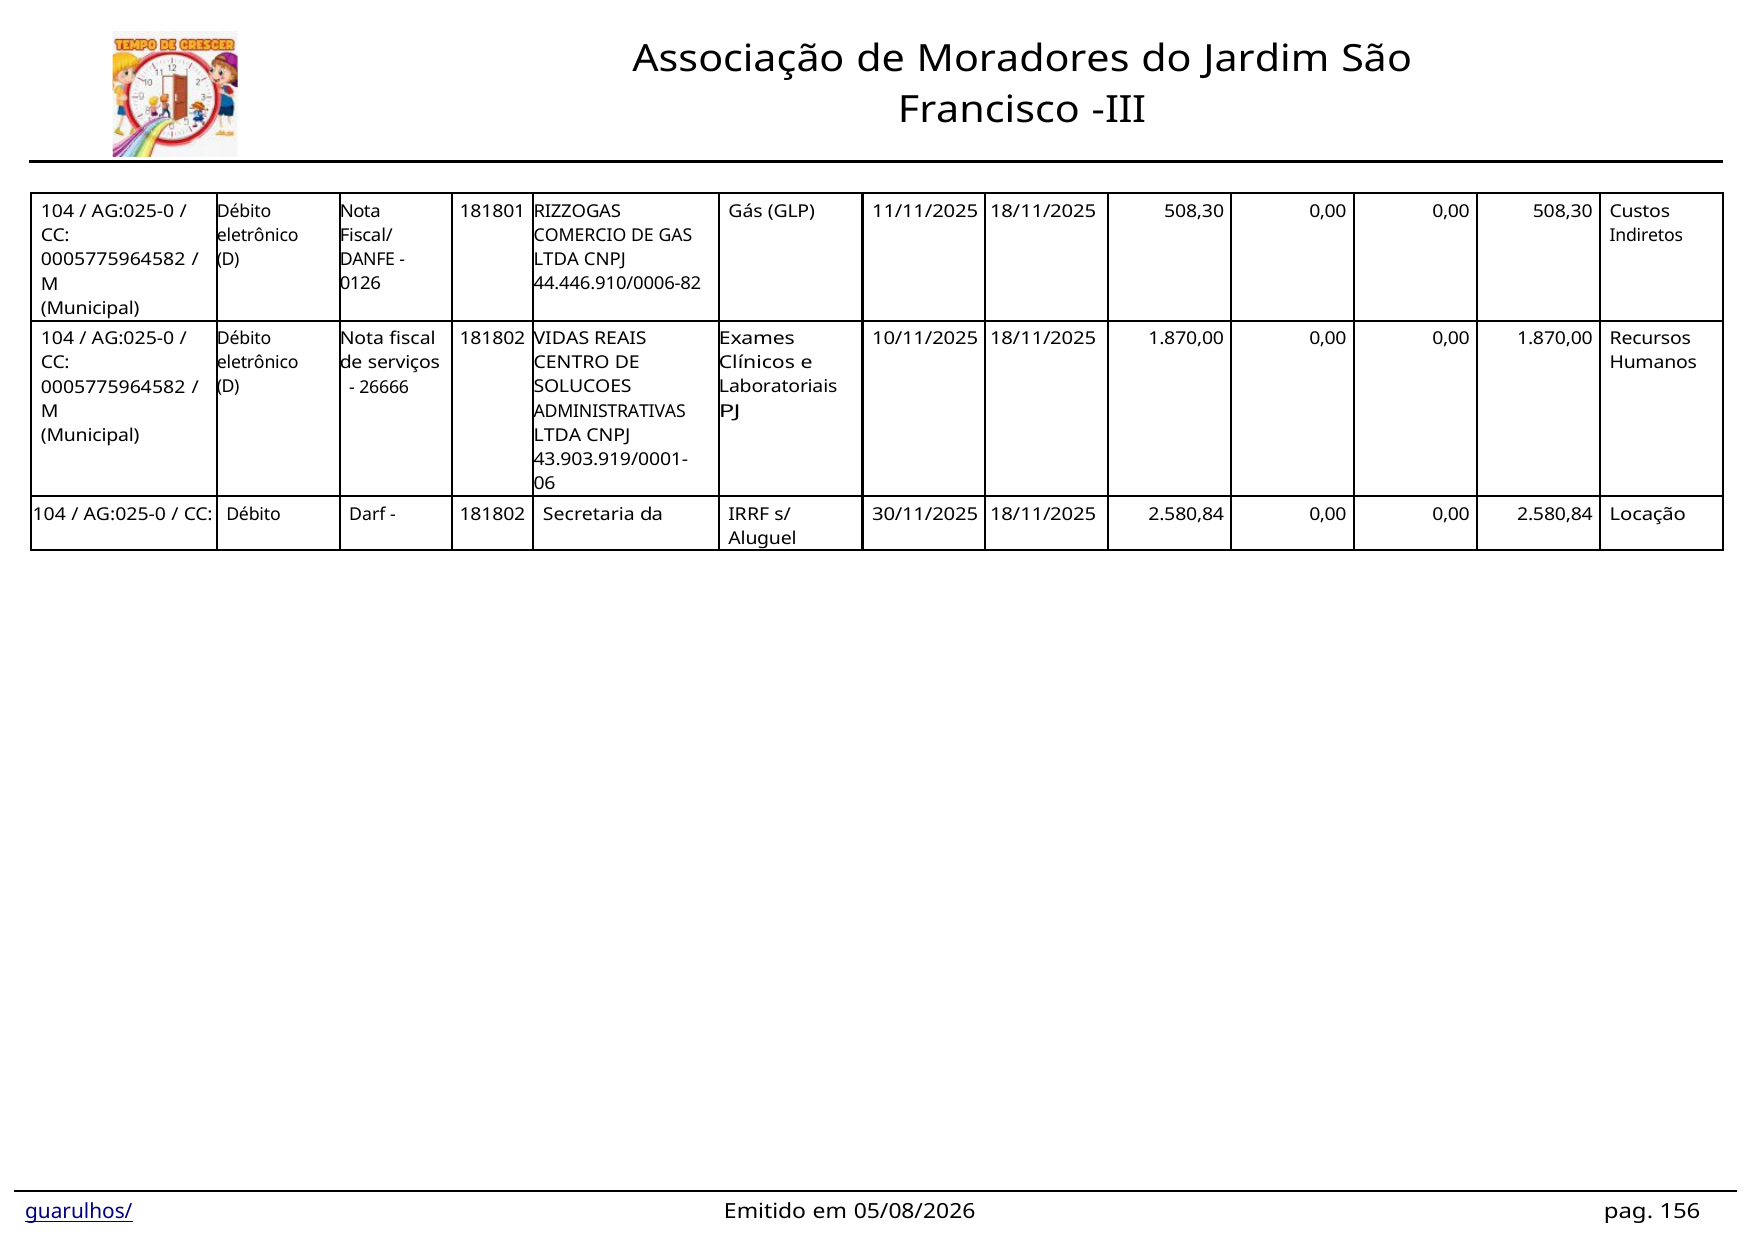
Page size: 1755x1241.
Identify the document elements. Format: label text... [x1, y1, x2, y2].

table_cell 104 / AG:025-0 / CC: 0005775964582 / M (Municipal) [32, 322, 216, 495]
table_cell 181802 [453, 322, 532, 495]
table_cell RIZZOGAS COMERCIO DE GAS LTDA CNPJ 44.446.910/0006-82 [534, 194, 718, 319]
table_cell Locação [1601, 497, 1722, 549]
table_cell 0,00 [1355, 194, 1476, 319]
table_cell 181801 [453, 194, 532, 319]
table_cell 18/11/2025 [986, 194, 1107, 319]
table_cell 104 / AG:025-0 / CC: 0005775964582 / M (Municipal) [32, 194, 216, 319]
table_cell 508,30 [1478, 194, 1599, 319]
table_cell Exames Clínicos e Laboratoriais PJ [720, 322, 861, 495]
table_cell 0,00 [1232, 322, 1353, 495]
table_cell 508,30 [1109, 194, 1230, 319]
table_cell Nota fiscal de serviços - 26666 [341, 322, 451, 495]
table_cell 0,00 [1232, 194, 1353, 319]
table_cell 0,00 [1355, 322, 1476, 495]
table_cell Débito eletrônico (D) [218, 194, 339, 319]
table_cell IRRF s/ Aluguel [720, 497, 861, 549]
table_cell 2.580,84 [1109, 497, 1230, 549]
table_cell 18/11/2025 [986, 497, 1107, 549]
table_cell 1.870,00 [1478, 322, 1599, 495]
table_cell 30/11/2025 [864, 497, 984, 549]
table_cell Nota Fiscal/ DANFE - 0126 [341, 194, 451, 319]
table_cell Recursos Humanos [1601, 322, 1722, 495]
table_cell 104 / AG:025-0 / CC: [32, 497, 216, 549]
table_cell Débito eletrônico (D) [218, 322, 339, 495]
table_cell 18/11/2025 [986, 322, 1107, 495]
table_cell Custos Indiretos [1601, 194, 1722, 319]
table_cell VIDAS REAIS CENTRO DE SOLUCOES ADMINISTRATIVAS LTDA CNPJ 43.903.919/0001-06 [534, 322, 718, 495]
table_cell 181802 [453, 497, 532, 549]
table_cell 0,00 [1355, 497, 1476, 549]
table_cell Débito [218, 497, 339, 549]
table_cell 10/11/2025 [864, 322, 984, 495]
table_cell Gás (GLP) [720, 194, 861, 319]
table_cell 0,00 [1232, 497, 1353, 549]
table_cell 1.870,00 [1109, 322, 1230, 495]
table_cell Secretaria da [534, 497, 718, 549]
table_cell Darf - [341, 497, 451, 549]
table_cell 2.580,84 [1478, 497, 1599, 549]
table_cell 11/11/2025 [864, 194, 984, 319]
